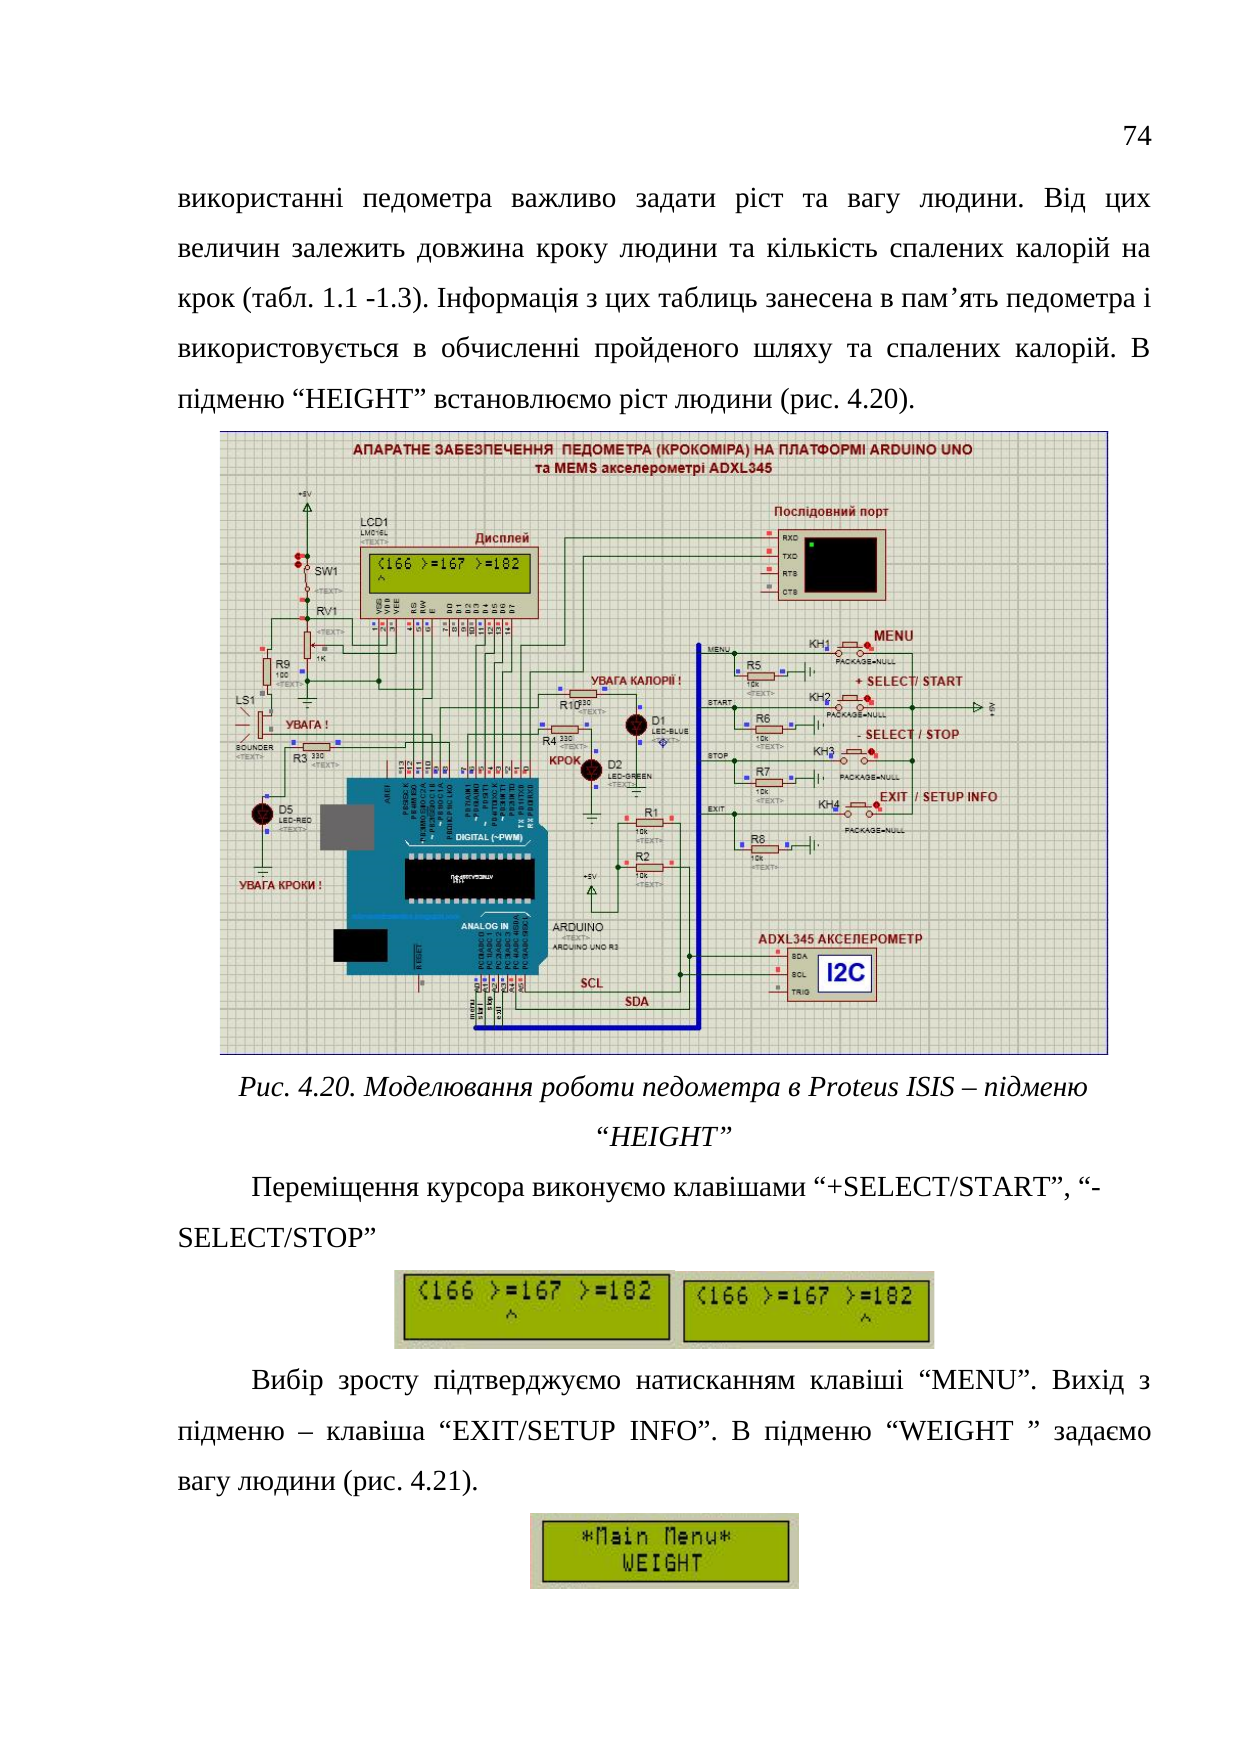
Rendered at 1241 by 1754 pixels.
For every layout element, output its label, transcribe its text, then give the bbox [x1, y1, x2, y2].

text Вибір зросту підтверджуємо натисканням клавіші “MENU”. Вихід з підменю – клавіша “EXIT/SETUP INFO”. В підменю “WEIGHT ” задаємо вагу людини (рис. 4.21). [177, 1362, 1152, 1497]
picture [219, 431, 1109, 1055]
text Рис. 4.20. Моделювання роботи педометра в Proteus ISIS – підменю “HEIGHT” [177, 1069, 1152, 1153]
text Переміщення курсора виконуємо клавішами “+SELECT/START”, “-SELECT/STOP” [177, 1169, 1152, 1253]
picture [394, 1270, 935, 1349]
text використанні педометра важливо задати ріст та вагу людини. Від цих величин залежить довжина кроку людини та кількість спалених калорій на крок (табл. 1.1 -1.3). Інформація з цих таблиць занесена в пам’ять педометра і використовується в обчисленні пройденого шляху та спалених калорій. В підменю “HEIGHT” встановлюємо ріст людини (рис. 4.20). [177, 180, 1152, 414]
picture [530, 1513, 799, 1589]
